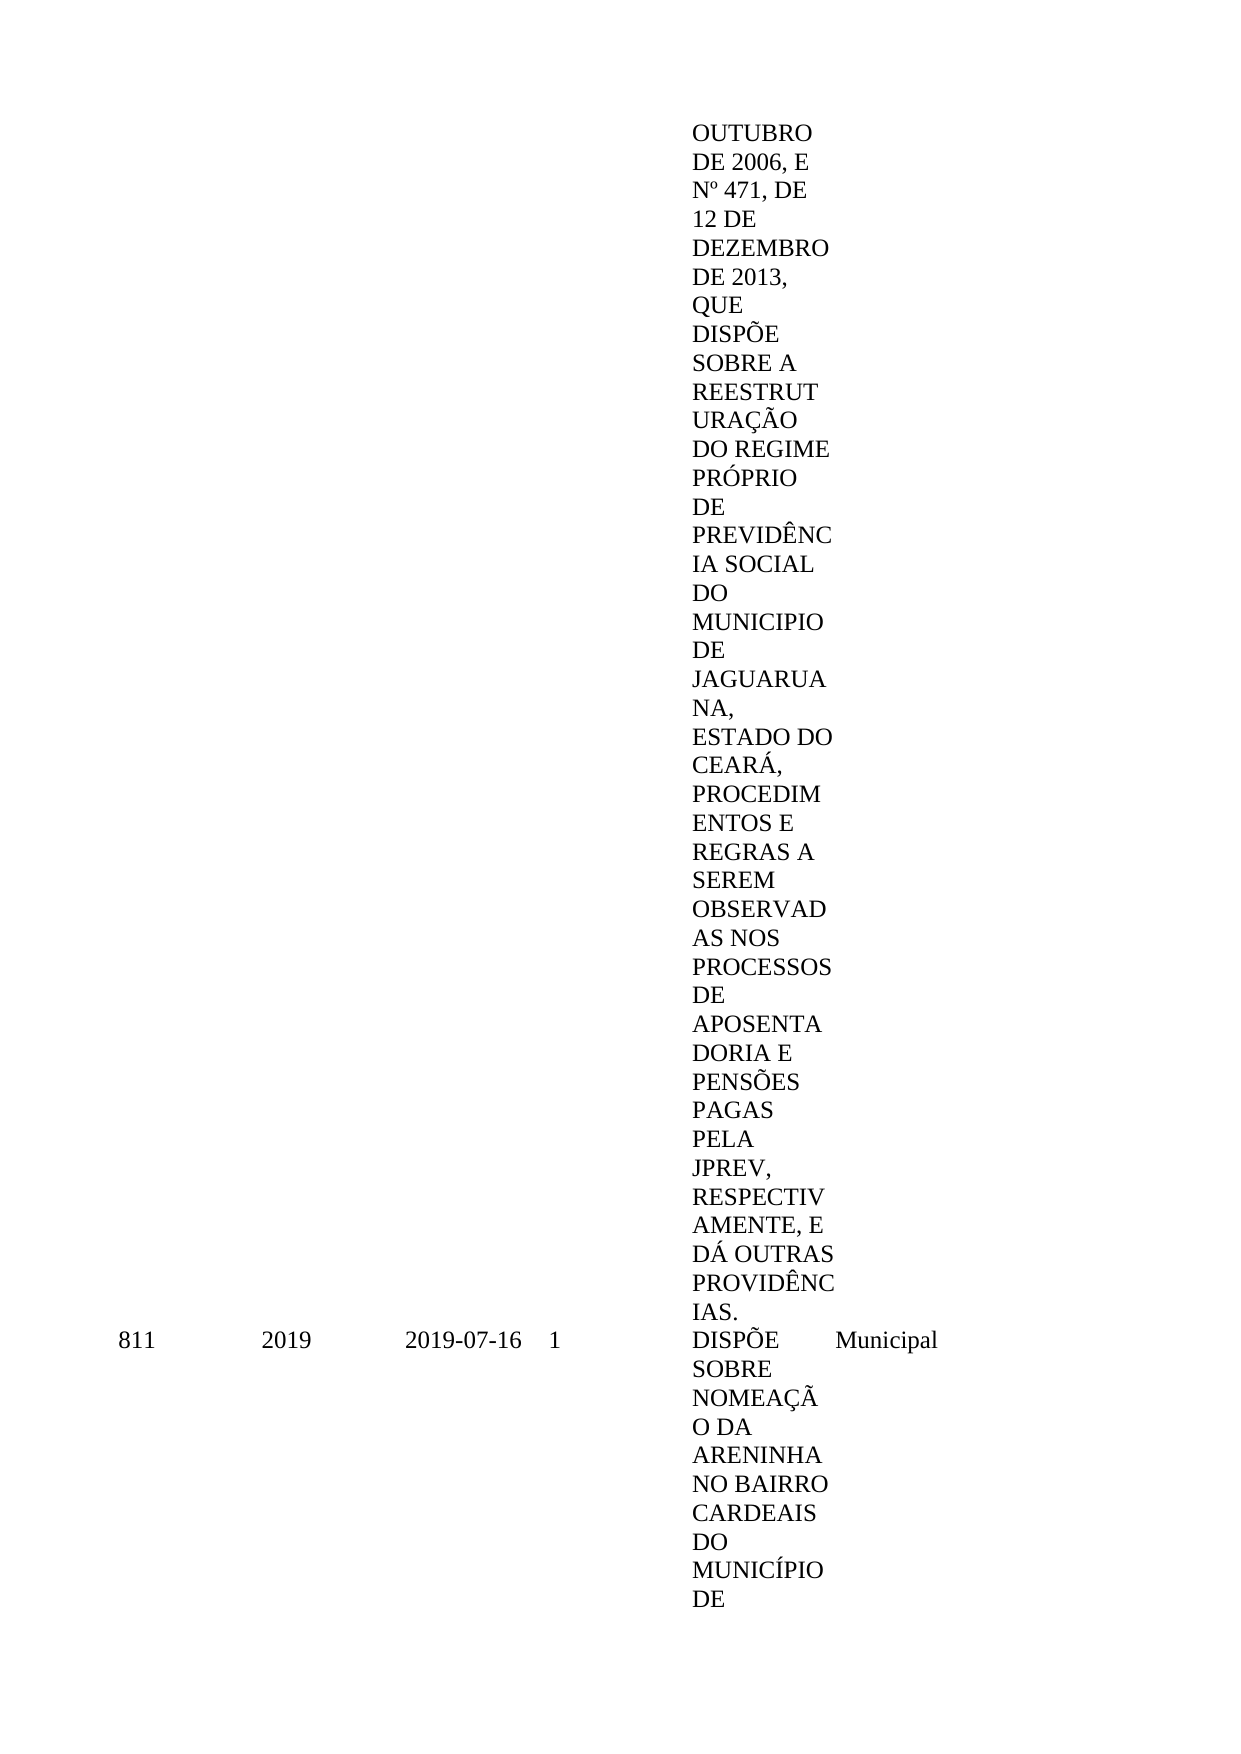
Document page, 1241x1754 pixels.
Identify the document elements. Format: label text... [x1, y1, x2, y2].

table_cell OUTUBRO DE 2006, E Nº 471, DE 12 DE DEZEMBRO DE 2013, QUE DISPÕE SOBRE A REESTRUTURAÇÃO DO REGIME PRÓPRIO DE PREVIDÊNCIA SOCIAL DO MUNICIPIO DE JAGUARUANA, ESTADO DO CEARÁ, PROCEDIMENTOS E REGRAS A SEREM OBSERVADAS NOS PROCESSOS DE APOSENTADORIA E PENSÕES PAGAS PELA JPREV, RESPECTIVAMENTE, E DÁ OUTRAS PROVIDÊNCIAS. [692, 118, 835, 1326]
table_cell 2019 [261, 1326, 405, 1613]
table_cell DISPÕE SOBRE NOMEAÇÃO DA ARENINHA NO BAIRRO CARDEAIS DO MUNICÍPIO DE [692, 1326, 835, 1613]
table_cell [979, 1326, 1122, 1613]
table_cell [979, 118, 1122, 1326]
table_cell Municipal [835, 1326, 979, 1613]
table_cell 1 [548, 1326, 692, 1613]
table_cell 811 [118, 1326, 261, 1613]
table_cell 2019-07-16 [405, 1326, 548, 1613]
table_cell [405, 118, 548, 1326]
table_cell [261, 118, 405, 1326]
table_cell [835, 118, 979, 1326]
table_cell [548, 118, 692, 1326]
table_cell [118, 118, 261, 1326]
